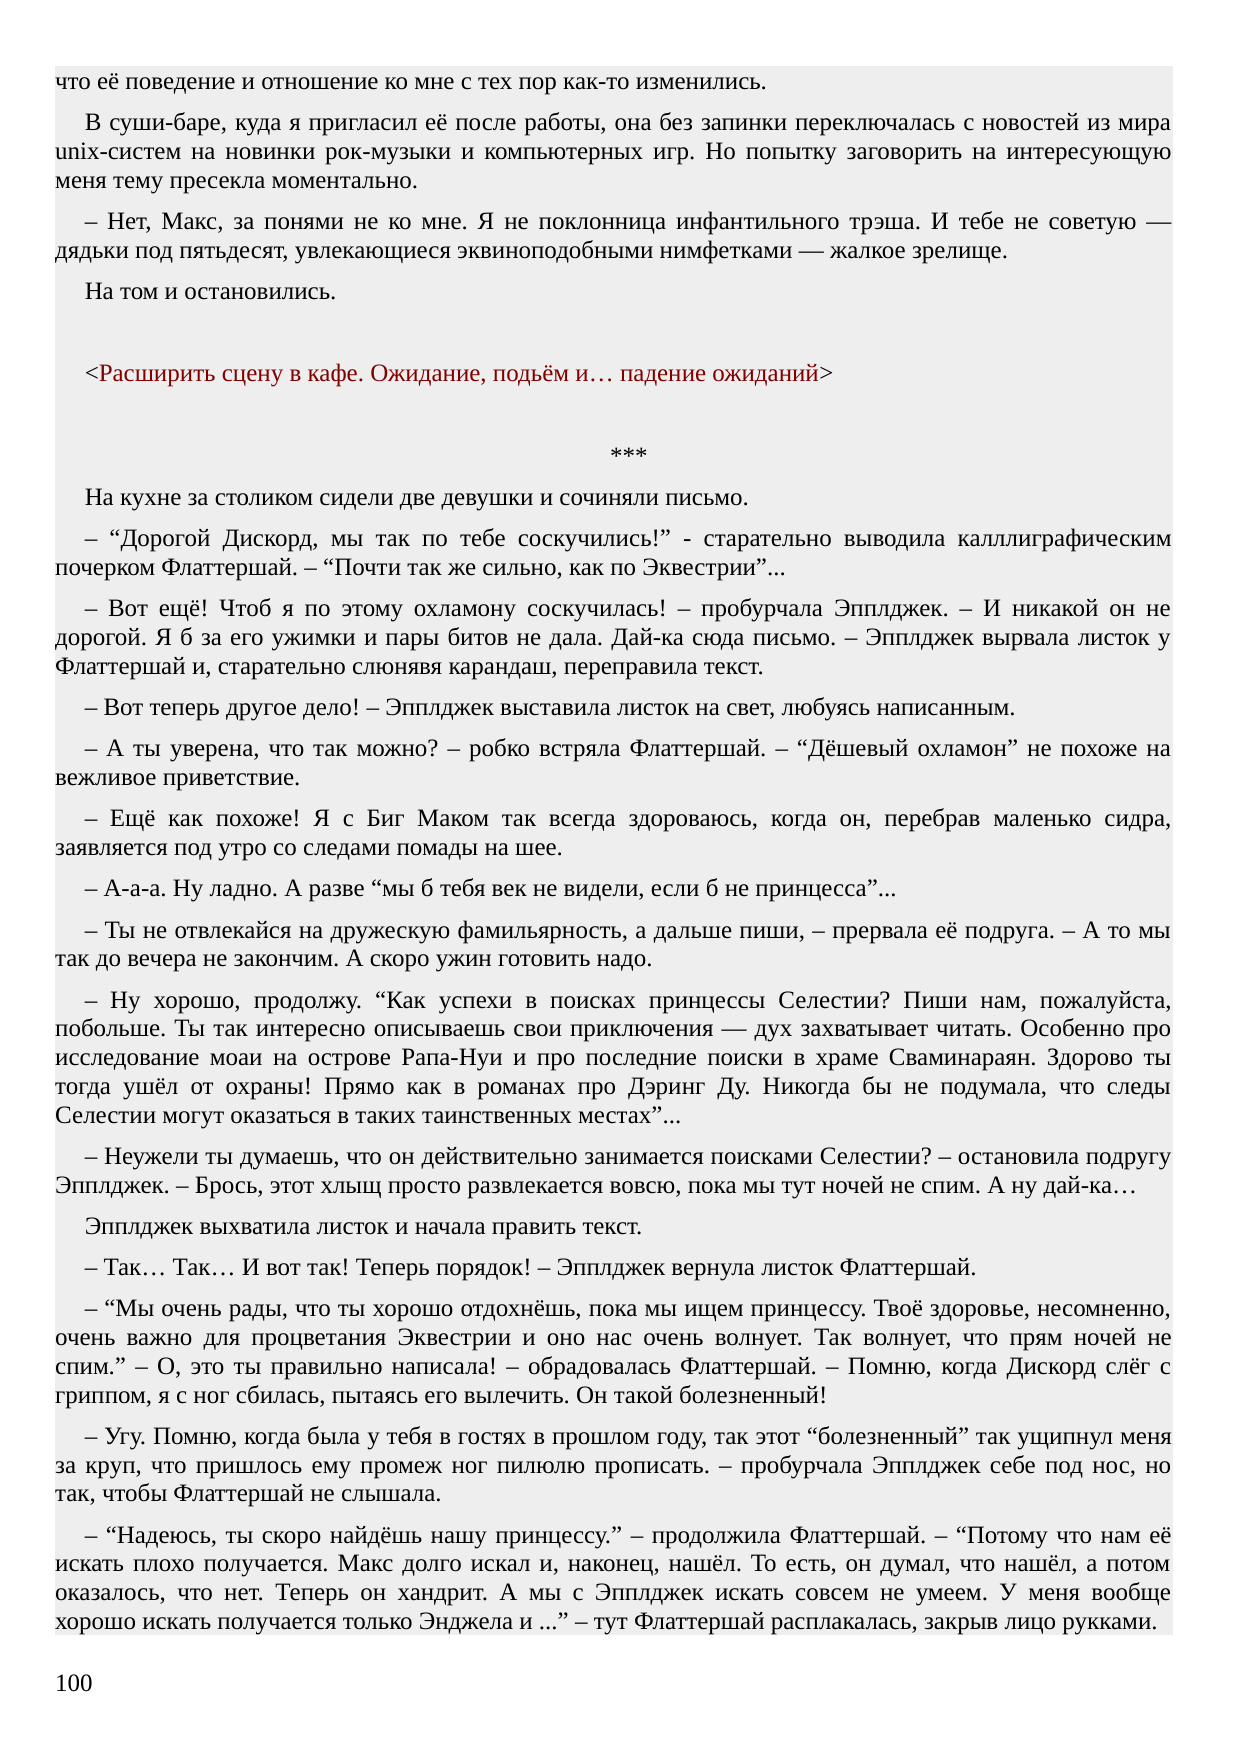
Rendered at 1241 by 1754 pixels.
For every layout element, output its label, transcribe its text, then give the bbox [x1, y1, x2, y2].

text – А ты уверена, что так можно? – робко встряла Флаттершай. – “Дёшевый охламон” не похоже на вежливое приветствие. [55, 733, 1173, 791]
text – Вот теперь другое дело! – Эпплджек выставила листок на свет, любуясь написанным. [55, 692, 1173, 721]
text Эпплджек выхватила листок и начала править текст. [55, 1211, 1173, 1240]
text – Угу. Помню, когда была у тебя в гостях в прошлом году, так этот “болезненный” так ущипнул меня за круп, что пришлось ему промеж ног пилюлю прописать. – пробурчала Эпплджек себе под нос, но так, чтобы Флаттершай не слышала. [55, 1421, 1173, 1507]
text В суши-баре, куда я пригласил её после работы, она без запинки переключалась с новостей из мира unix-систем на новинки рок-музыки и компьютерных игр. Но попытку заговорить на интересующую меня тему пресекла моментально. [55, 107, 1173, 193]
text – “Мы очень рады, что ты хорошо отдохнёшь, пока мы ищем принцессу. Твоё здоровье, несомненно, очень важно для процветания Эквестрии и оно нас очень волнует. Так волнует, что прям ночей не спим.” – О, это ты правильно написала! – обрадовалась Флаттершай. – Помню, когда Дискорд слёг с гриппом, я с ног сбилась, пытаясь его вылечить. Он такой болезненный! [55, 1293, 1173, 1408]
text – Так… Так… И вот так! Теперь порядок! – Эпплджек вернула листок Флаттершай. [55, 1252, 1173, 1281]
text – “Дорогой Дискорд, мы так по тебе соскучились!” - старательно выводила калллиграфическим почерком Флаттершай. – “Почти так же сильно, как по Эквестрии”... [55, 523, 1173, 581]
text – А-а-а. Ну ладно. А разве “мы б тебя век не видели, если б не принцесса”... [55, 873, 1173, 902]
text – “Надеюсь, ты скоро найдёшь нашу принцессу.” – продолжила Флаттершай. – “Потому что нам её искать плохо получается. Макс долго искал и, наконец, нашёл. То есть, он думал, что нашёл, а потом оказалось, что нет. Теперь он хандрит. А мы с Эпплджек искать совсем не умеем. У меня вообще хорошо искать получается только Энджела и ...” – тут Флаттершай расплакалась, закрыв лицо рукками. [55, 1520, 1173, 1635]
text На том и остановились. [55, 276, 1173, 305]
text – Ты не отвлекайся на дружескую фамильярность, а дальше пиши, – прервала её подруга. – А то мы так до вечера не закончим. А скоро ужин готовить надо. [55, 915, 1173, 972]
text – Ещё как похоже! Я с Биг Маком так всегда здороваюсь, когда он, перебрав маленько сидра, заявляется под утро со следами помады на шее. [55, 803, 1173, 861]
text – Вот ещё! Чтоб я по этому охламону соскучилась! – пробурчала Эпплджек. – И никакой он не дорогой. Я б за его ужимки и пары битов не дала. Дай-ка сюда письмо. – Эпплджек вырвала листок у Флаттершай и, старательно слюнявя карандаш, переправила текст. [55, 593, 1173, 680]
text – Ну хорошо, продолжу. “Как успехи в поисках принцессы Селестии? Пиши нам, пожалуйста, побольше. Ты так интересно описываешь свои приключения — дух захватывает читать. Особенно про исследование моаи на острове Рапа-Нуи и про последние поиски в храме Сваминараян. Здорово ты тогда ушёл от охраны! Прямо как в романах про Дэринг Ду. Никогда бы не подумала, что следы Селестии могут оказаться в таких таинственных местах”... [55, 985, 1173, 1128]
text *** [55, 441, 1173, 470]
text На кухне за столиком сидели две девушки и сочиняли письмо. [55, 482, 1173, 511]
text <Расширить сцену в кафе. Ожидание, подьём и… падение ожиданий> [55, 358, 1173, 387]
text – Нет, Макс, за понями не ко мне. Я не поклонница инфантильного трэша. И тебе не советую — дядьки под пятьдесят, увлекающиеся эквиноподобными нимфетками — жалкое зрелище. [55, 206, 1173, 263]
text – Неужели ты думаешь, что он действительно занимается поисками Селестии? – остановила подругу Эпплджек. – Брось, этот хлыщ просто развлекается вовсю, пока мы тут ночей не спим. А ну дай-ка… [55, 1141, 1173, 1198]
text что её поведение и отношение ко мне с тех пор как-то изменились. [55, 66, 1173, 95]
